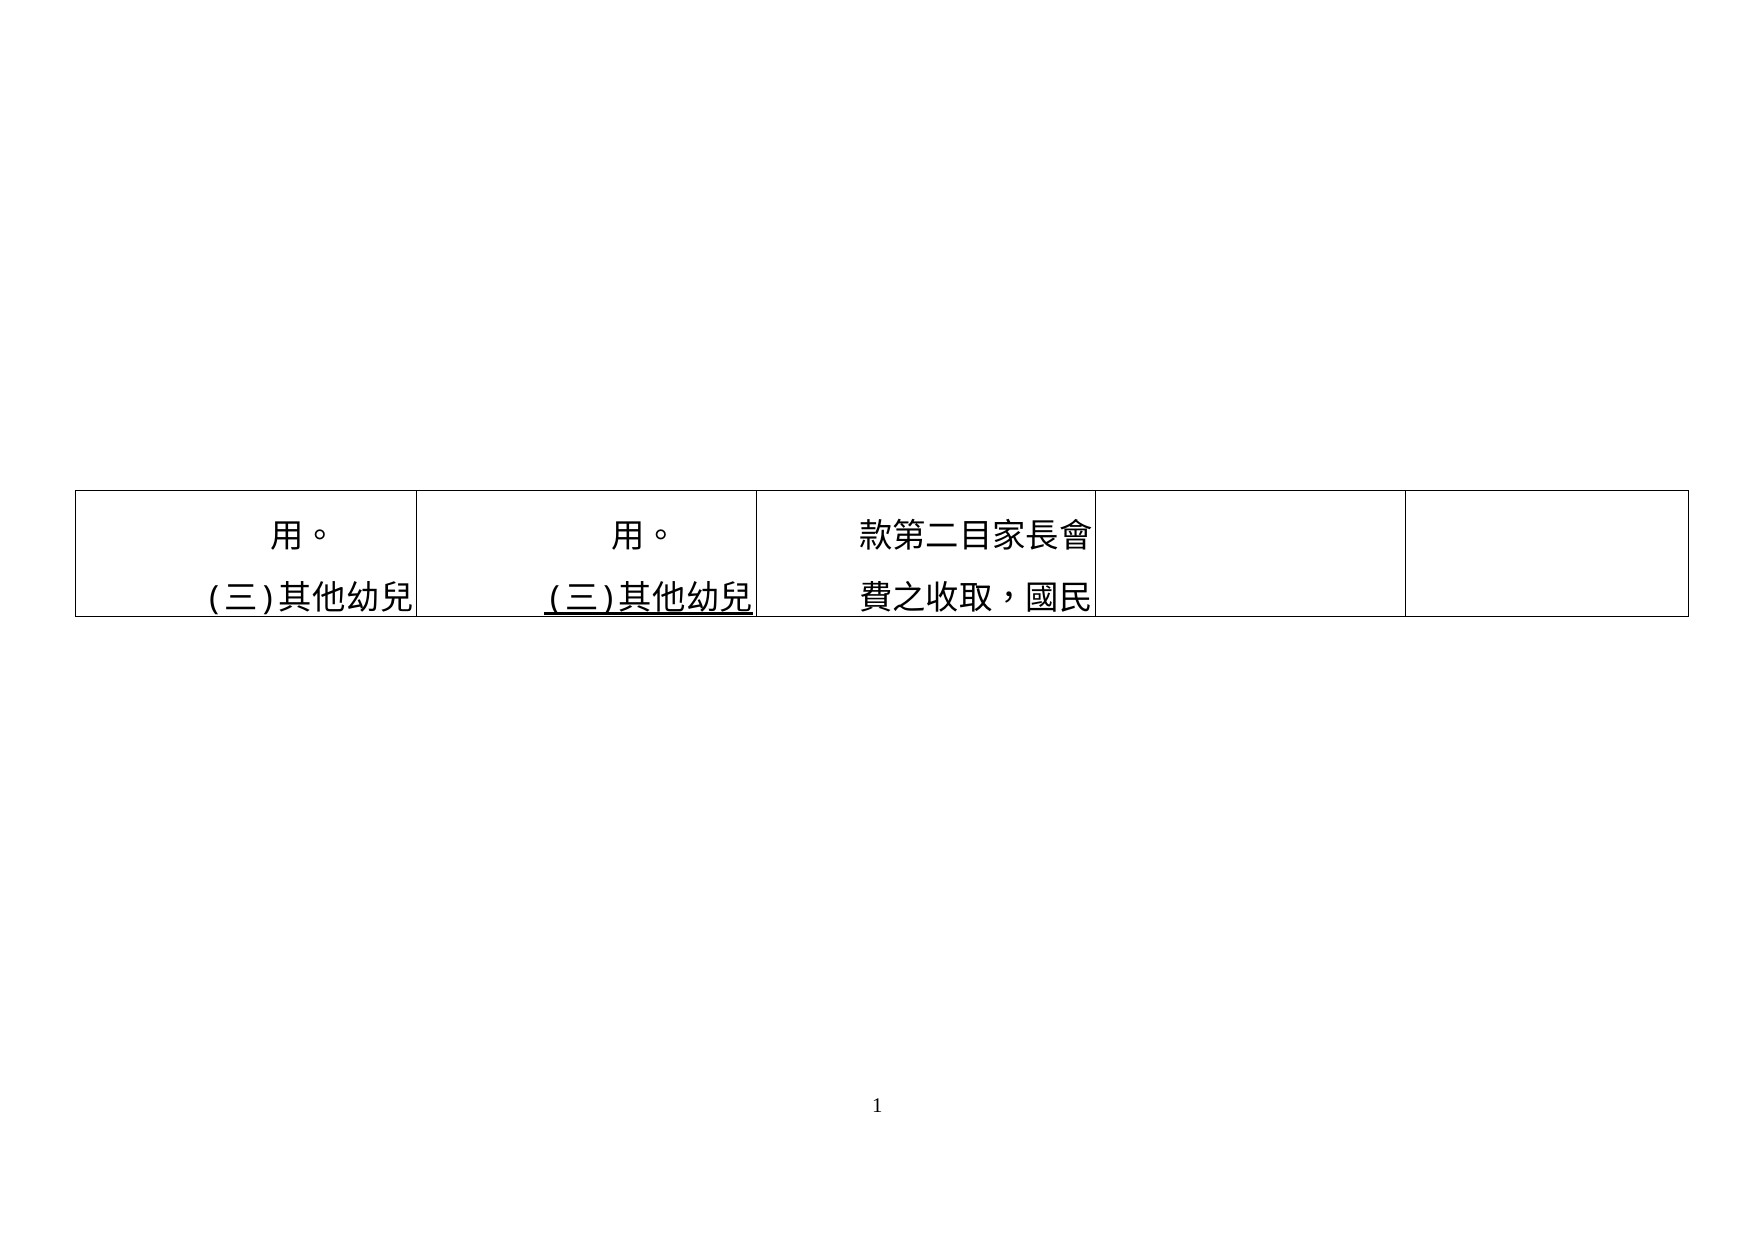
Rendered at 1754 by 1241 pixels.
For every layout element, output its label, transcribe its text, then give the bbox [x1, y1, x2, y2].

table_cell 用。 (三)其他幼兒 [417, 491, 756, 616]
table_cell 用。 (三)其他幼兒 [76, 491, 416, 616]
table_cell 款第二目家長會費之收取，國民 [757, 491, 1095, 616]
table_cell [1096, 491, 1405, 616]
table_cell [1406, 491, 1688, 616]
